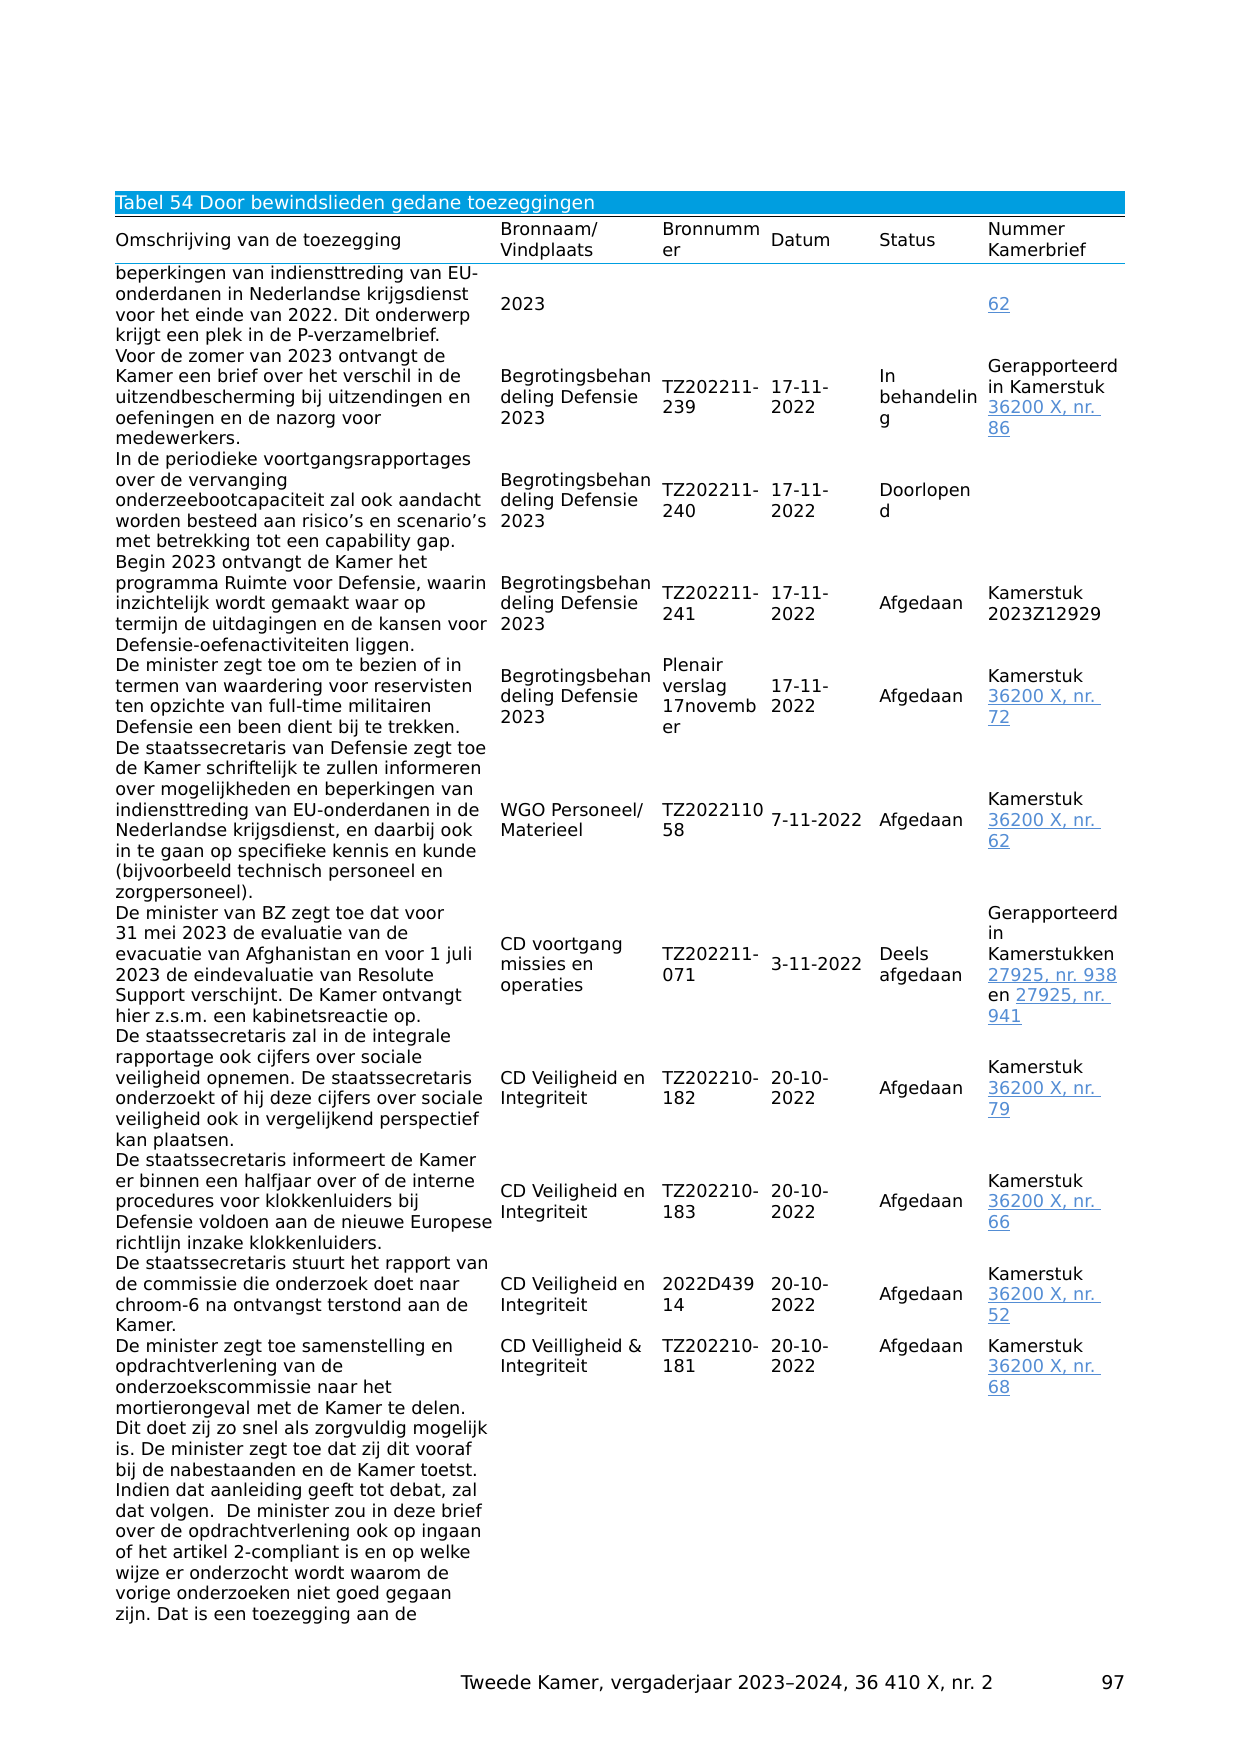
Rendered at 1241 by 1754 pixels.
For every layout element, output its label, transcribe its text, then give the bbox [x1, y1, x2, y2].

table_cell Afgedaan [876, 1336, 985, 1624]
table_cell Kamerstuk 36200 X, nr. 52 [985, 1253, 1125, 1336]
table_cell 17-11-2022 [768, 346, 876, 449]
table_cell TZ202210-183 [659, 1150, 768, 1253]
table_cell Afgedaan [876, 1026, 985, 1150]
table_cell [985, 449, 1125, 552]
table_cell 17-11-2022 [768, 449, 876, 552]
table_cell ​De staatssecretaris van Defensie zegt toe de Kamer schriftelijk te zullen informeren over mogelijkheden en beperkingen van indiensttreding van EU-onderdanen in de Nederlandse krijgsdienst, en daarbij ook in te gaan op specifieke kennis en kunde (bijvoorbeeld technisch personeel en zorgpersoneel). [115, 738, 497, 903]
table_cell [659, 264, 768, 346]
table_cell Kamerstuk 36200 X, nr. 62 [985, 738, 1125, 903]
table_cell Afgedaan [876, 1253, 985, 1336]
table_cell ​De minister zegt toe om te bezien of in termen van waardering voor reservisten ten opzichte van full-time militairen Defensie een been dient bij te trekken. [115, 655, 497, 738]
table_cell 17-11-2022 [768, 655, 876, 738]
table_cell Doorlopend [876, 449, 985, 552]
table_cell Begrotingsbehandeling Defensie 2023 [497, 346, 659, 449]
table_cell Gerapporteerd in Kamerstuk 36200 X, nr. 86 [985, 346, 1125, 449]
table_cell beperkingen van indiensttreding van EU-onderdanen in Nederlandse krijgsdienst voor het einde van 2022. Dit onderwerp krijgt een plek in de P-verzamelbrief. [115, 264, 497, 346]
table_cell [768, 264, 876, 346]
table_cell Afgedaan [876, 552, 985, 655]
table_cell ​Begin 2023 ontvangt de Kamer het programma Ruimte voor Defensie, waarin inzichtelijk wordt gemaakt waar op termijn de uitdagingen en de kansen voor Defensie-oefenactiviteiten liggen.​ [115, 552, 497, 655]
table_cell 2023 [497, 264, 659, 346]
table_cell De staatssecretaris stuurt het rapport van de commissie die onderzoek doet naar chroom-6 na ontvangst terstond aan de Kamer. [115, 1253, 497, 1336]
table_cell 7-11-2022 [768, 738, 876, 903]
table_cell TZ202211-071 [659, 903, 768, 1026]
table_cell CD Veiligheid en Integriteit [497, 1253, 659, 1336]
table_cell Omschrijving van de toezegging [115, 217, 497, 263]
table_cell Deels afgedaan [876, 903, 985, 1026]
table_cell TZ202211-240 [659, 449, 768, 552]
table_cell Kamerstuk 36200 X, nr. 79 [985, 1026, 1125, 1150]
table_cell Afgedaan [876, 1150, 985, 1253]
table_cell Kamerstuk 2023Z12929 [985, 552, 1125, 655]
table_cell Begrotingsbehandeling Defensie 2023 [497, 655, 659, 738]
table_cell De staatssecretaris zal in de integrale rapportage ook cijfers over sociale veiligheid opnemen. De staatssecretaris onderzoekt of hij deze cijfers over sociale veiligheid ook in vergelijkend perspectief kan plaatsen. [115, 1026, 497, 1150]
table_cell Datum [768, 217, 876, 263]
table_cell 20-10-2022 [768, 1336, 876, 1624]
table_cell Begrotingsbehandeling Defensie 2023 [497, 449, 659, 552]
table_cell CD Veilligheid & Integriteit [497, 1336, 659, 1624]
table_cell Bronnaam/ Vindplaats [497, 217, 659, 263]
table_cell 2022D43914 [659, 1253, 768, 1336]
table_cell TZ202211-241 [659, 552, 768, 655]
table_cell Kamerstuk 36200 X, nr. 72 [985, 655, 1125, 738]
table_cell Kamerstuk 36200 X, nr. 68 [985, 1336, 1125, 1624]
table_cell 20-10-2022 [768, 1253, 876, 1336]
table_cell ​Voor de zomer van 2023 ontvangt de Kamer een brief over het verschil in de uitzendbescherming bij uitzendingen en oefeningen en de nazorg voor medewerkers. [115, 346, 497, 449]
table_cell Bronnummer [659, 217, 768, 263]
table_cell CD voortgang missies en operaties [497, 903, 659, 1026]
table_cell ​​In de periodieke voortgangsrapportages over de vervanging onderzeebootcapaciteit zal ook aandacht worden besteed aan risico’s en scenario’s met betrekking tot een capability gap. [115, 449, 497, 552]
table_cell CD Veiligheid en Integriteit [497, 1026, 659, 1150]
table_cell Nummer Kamerbrief [985, 217, 1125, 263]
table_cell ​De minister van BZ zegt toe dat voor 31 mei 2023 de evaluatie van de evacuatie van Afghanistan en voor 1 juli 2023 de eindevaluatie van Resolute Support verschijnt. De Kamer ontvangt hier z.s.m. een kabinetsreactie op. [115, 903, 497, 1026]
table_cell WGO Personeel/ Materieel [497, 738, 659, 903]
table_cell 3-11-2022 [768, 903, 876, 1026]
table_cell Gerapporteerd in Kamerstukken 27925, nr. 938 en 27925, nr. 941 [985, 903, 1125, 1026]
table_cell Plenair verslag 17november [659, 655, 768, 738]
table_cell Begrotingsbehandeling Defensie 2023 [497, 552, 659, 655]
table_cell [876, 264, 985, 346]
table_cell Afgedaan [876, 738, 985, 903]
table_cell TZ202211058 [659, 738, 768, 903]
table_cell TZ202210-181 [659, 1336, 768, 1624]
table_cell 20-10-2022 [768, 1150, 876, 1253]
table_cell TZ202210-182 [659, 1026, 768, 1150]
table_cell CD Veiligheid en Integriteit [497, 1150, 659, 1253]
table_cell 20-10-2022 [768, 1026, 876, 1150]
table_cell In behandeling [876, 346, 985, 449]
table_cell Afgedaan [876, 655, 985, 738]
table_cell De staatssecretaris informeert de Kamer er binnen een halfjaar over of de interne procedures voor klokkenluiders bij Defensie voldoen aan de nieuwe Europese richtlijn inzake klokkenluiders. [115, 1150, 497, 1253]
table_cell 62 [985, 264, 1125, 346]
table_cell Kamerstuk 36200 X, nr. 66 [985, 1150, 1125, 1253]
table_cell ​De minister zegt toe samenstelling en opdrachtverlening van de onderzoekscommissie naar het mortierongeval met de Kamer te delen. Dit doet zij zo snel als zorgvuldig mogelijk is. De minister zegt toe dat zij dit vooraf bij de nabestaanden en de Kamer toetst. Indien dat aanleiding geeft tot debat, zal dat volgen. De minister zou in deze brief over de opdrachtverlening ook op ingaan of het artikel 2-compliant is en op welke wijze er onderzocht wordt waarom de vorige onderzoeken niet goed gegaan zijn. Dat is een toezegging aan de [115, 1336, 497, 1624]
table_cell TZ202211-239 [659, 346, 768, 449]
table_cell Status [876, 217, 985, 263]
table_cell 17-11-2022 [768, 552, 876, 655]
